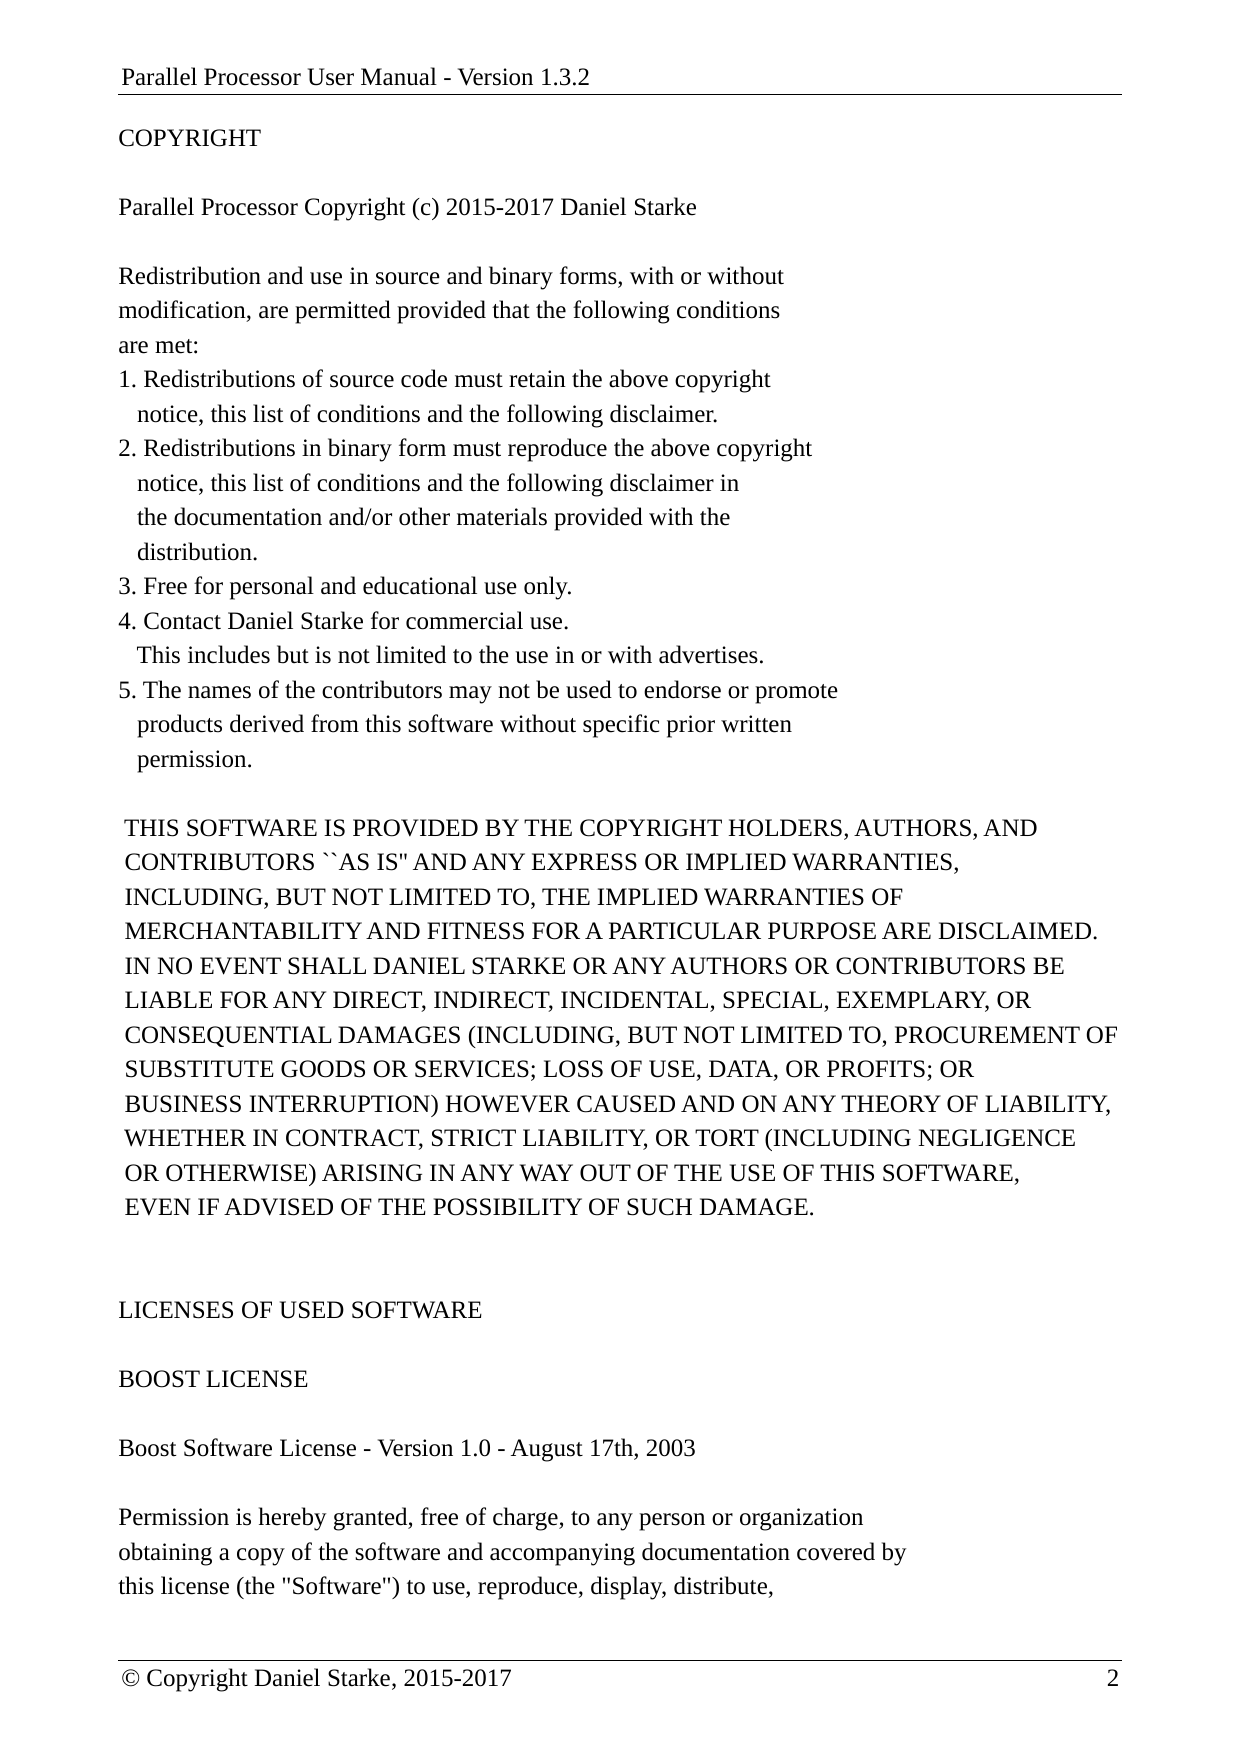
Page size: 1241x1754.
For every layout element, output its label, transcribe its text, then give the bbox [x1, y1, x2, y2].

text COPYRIGHT Parallel Processor Copyright (c) 2015-2017 Daniel Starke Redistribution and use in source and binary forms, with or without modification, are permitted provided that the following conditions are met: 1. Redistributions of source code must retain the above copyright notice, this list of conditions and the following disclaimer. 2. Redistributions in binary form must reproduce the above copyright notice, this list of conditions and the following disclaimer in the documentation and/or other materials provided with the distribution. 3. Free for personal and educational use only. 4. Contact Daniel Starke for commercial use. This includes but is not limited to the use in or with advertises. 5. The names of the contributors may not be used to endorse or promote products derived from this software without specific prior written permission. THIS SOFTWARE IS PROVIDED BY THE COPYRIGHT HOLDERS, AUTHORS, AND CONTRIBUTORS ``AS IS'' AND ANY EXPRESS OR IMPLIED WARRANTIES, INCLUDING, BUT NOT LIMITED TO, THE IMPLIED WARRANTIES OF MERCHANTABILITY AND FITNESS FOR A PARTICULAR PURPOSE ARE DISCLAIMED. IN NO EVENT SHALL DANIEL STARKE OR ANY AUTHORS OR CONTRIBUTORS BE LIABLE FOR ANY DIRECT, INDIRECT, INCIDENTAL, SPECIAL, EXEMPLARY, OR CONSEQUENTIAL DAMAGES (INCLUDING, BUT NOT LIMITED TO, PROCUREMENT OF SUBSTITUTE GOODS OR SERVICES; LOSS OF USE, DATA, OR PROFITS; OR BUSINESS INTERRUPTION) HOWEVER CAUSED AND ON ANY THEORY OF LIABILITY, WHETHER IN CONTRACT, STRICT LIABILITY, OR TORT (INCLUDING NEGLIGENCE OR OTHERWISE) ARISING IN ANY WAY OUT OF THE USE OF THIS SOFTWARE, EVEN IF ADVISED OF THE POSSIBILITY OF SUCH DAMAGE. LICENSES OF USED SOFTWARE BOOST LICENSE Boost Software License - Version 1.0 - August 17th, 2003 Permission is hereby granted, free of charge, to any person or organization obtaining a copy of the software and accompanying documentation covered by this license (the "Software") to use, reproduce, display, distribute, [118, 123, 1122, 1600]
